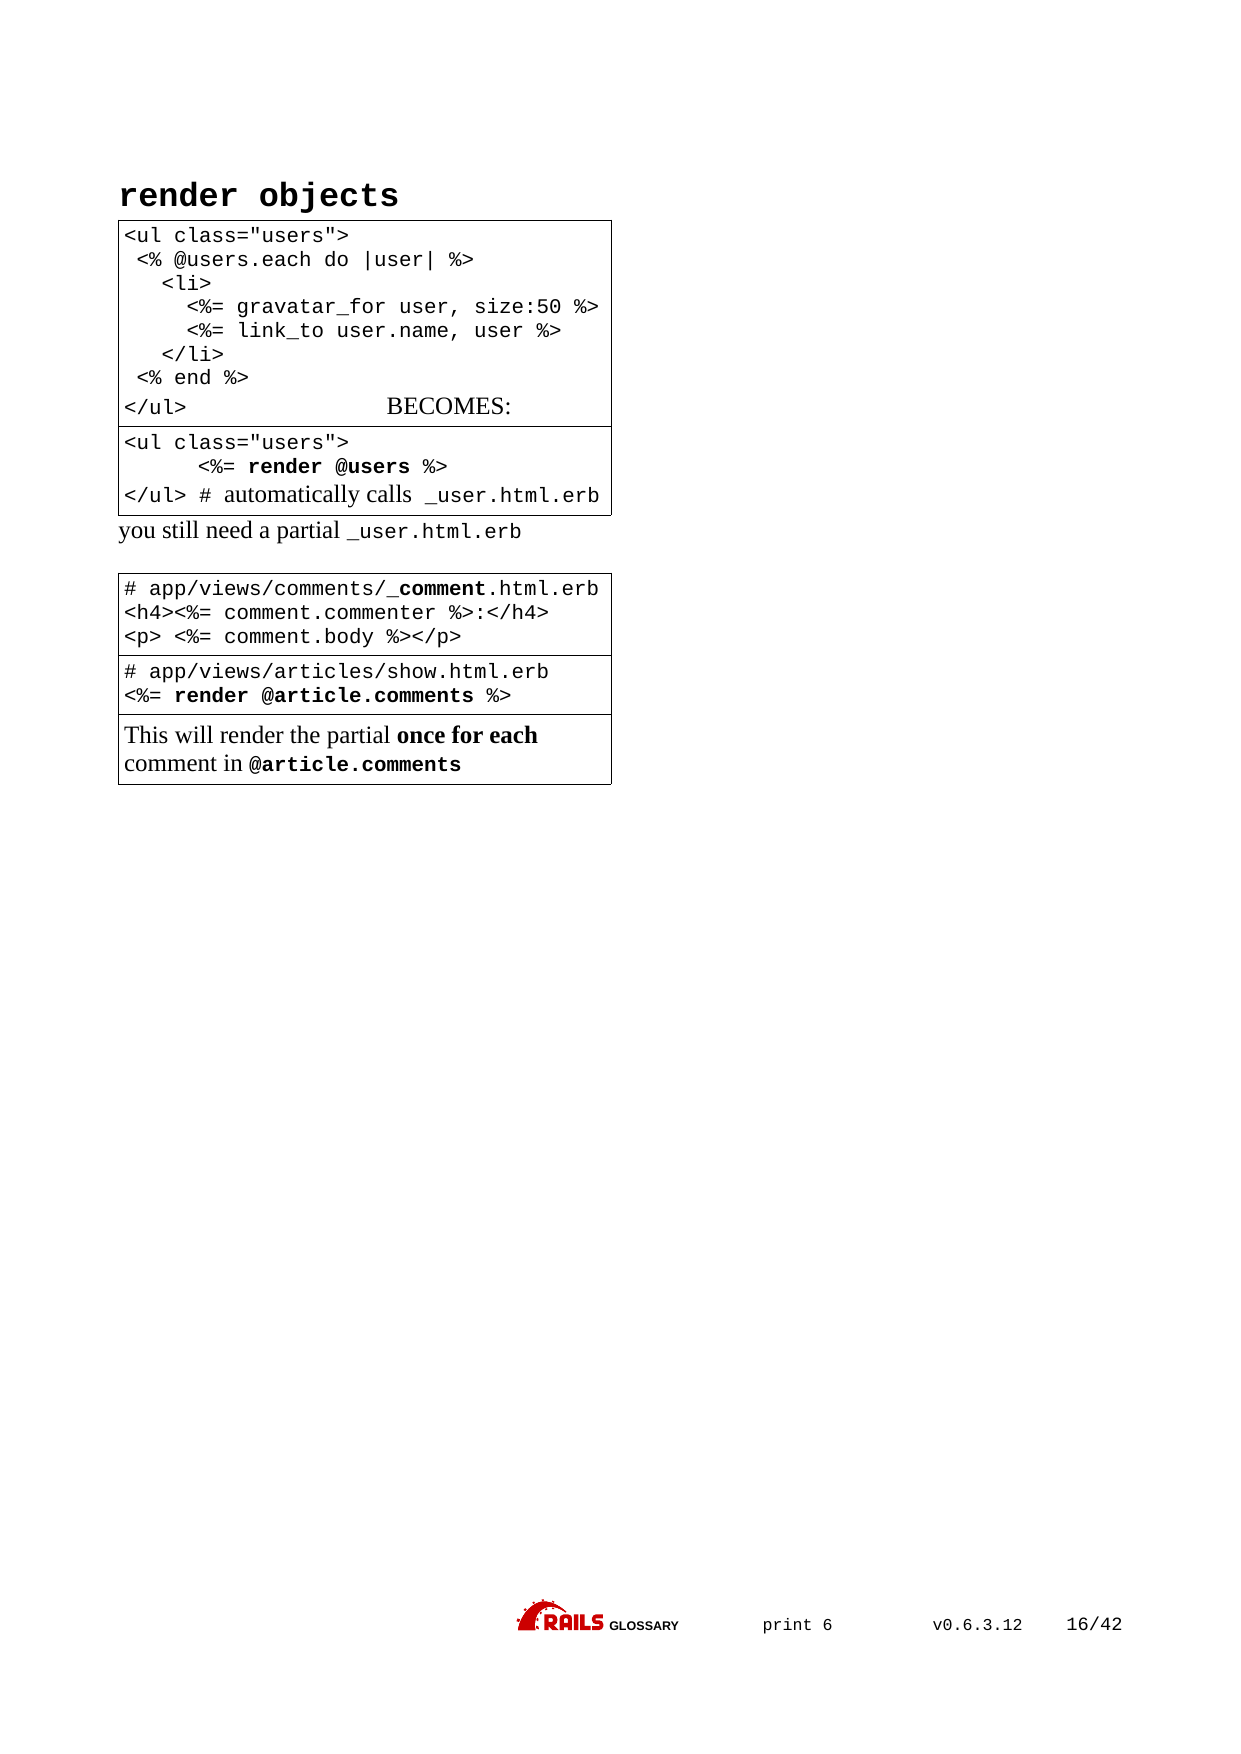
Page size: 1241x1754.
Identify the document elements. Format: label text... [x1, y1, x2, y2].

text you still need a partial _user.html.erb [118, 516, 611, 544]
table_header # app/views/comments/_comment.html.erb <h4><%= comment.commenter %>:</h4> <p> <%= comment.body %></p> [119, 574, 611, 655]
subtitle render objects [118, 178, 611, 217]
table_cell <ul class="users"> <%= render @users %> </ul> # automatically calls _user.html.erb [119, 427, 611, 514]
table_cell This will render the partial once for each comment in @article.comments [119, 715, 611, 784]
table_cell # app/views/articles/show.html.erb <%= render @article.comments %> [119, 656, 611, 714]
table_header <ul class="users"> <% @users.each do |user| %> <li> <%= gravatar_for user, size:50 %> <%= link_to user.name, user %> </li> <% end %> </ul> BECOMES: [119, 221, 611, 426]
